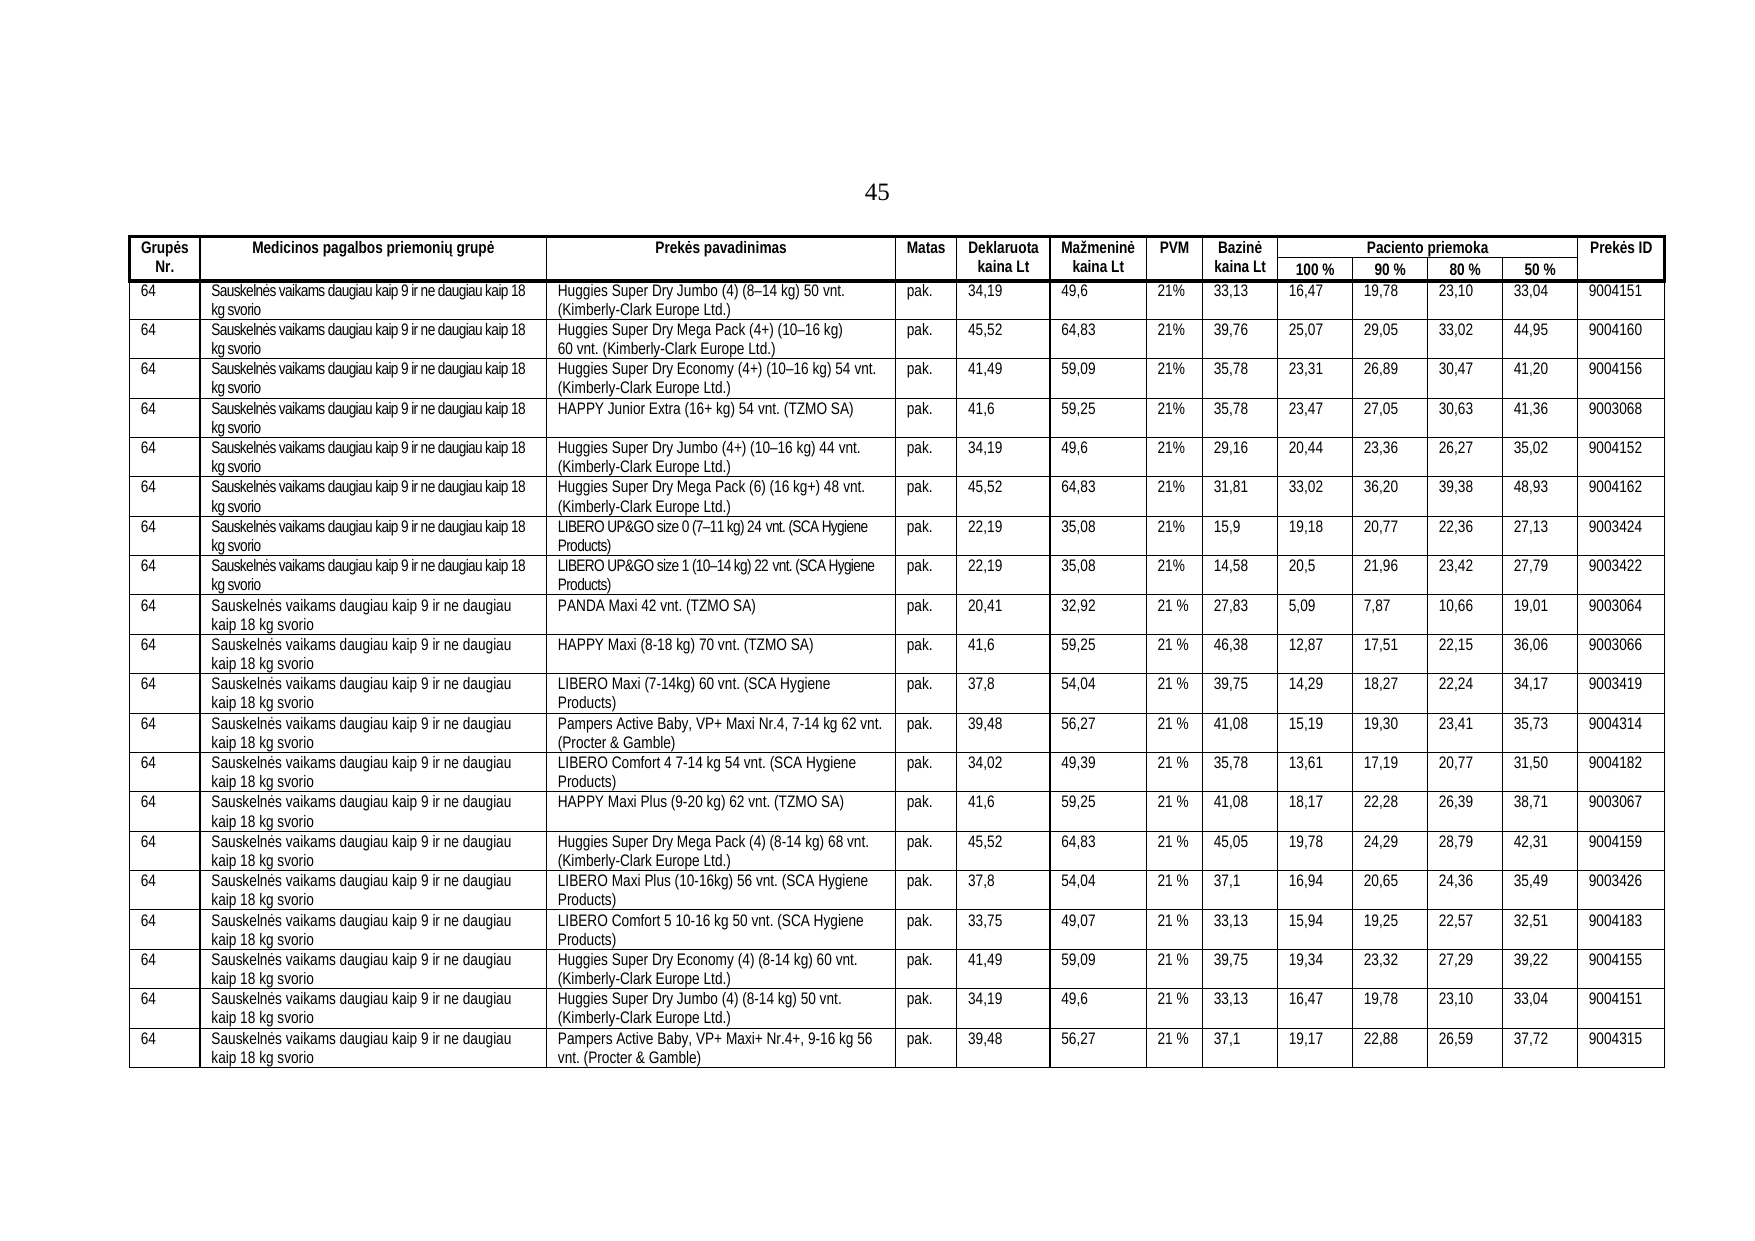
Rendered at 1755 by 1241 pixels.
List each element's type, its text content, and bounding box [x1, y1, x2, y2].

table_cell 15,9 [1203, 517, 1277, 555]
table_cell 41,49 [957, 950, 1049, 988]
table_cell Sauskelnės vaikams daugiau kaip 9 ir ne daugiau kaip 18 kg svorio [201, 477, 546, 516]
table_cell 64 [130, 910, 199, 949]
table_cell 45,05 [1203, 832, 1277, 870]
table_cell Sauskelnės vaikams daugiau kaip 9 ir ne daugiau kaip 18 kg svorio [201, 871, 546, 909]
table_cell 14,58 [1203, 556, 1277, 594]
table_cell 20,65 [1353, 871, 1427, 909]
table_cell 39,48 [957, 714, 1049, 752]
table_cell 38,71 [1503, 792, 1577, 831]
table_cell 33,13 [1203, 283, 1277, 319]
table_cell 9003064 [1578, 595, 1664, 634]
table_cell 39,76 [1203, 320, 1277, 358]
table_cell 23,10 [1428, 989, 1502, 1027]
table_header PVM [1147, 238, 1202, 279]
table_cell 64 [130, 792, 199, 831]
table_cell 26,89 [1353, 359, 1427, 397]
table_cell pak. [896, 320, 956, 358]
table_cell 64 [130, 871, 199, 909]
table_cell 9004159 [1578, 832, 1664, 870]
table_cell 37,1 [1203, 871, 1277, 909]
table_cell 9003422 [1578, 556, 1664, 594]
table_cell 21% [1147, 359, 1202, 397]
table_cell 22,19 [957, 556, 1049, 594]
table_cell Huggies Super Dry Mega Pack (4+) (10–16 kg) 60 vnt. (Kimberly-Clark Europe Ltd.) [547, 320, 895, 358]
table_cell 23,41 [1428, 714, 1502, 752]
table_cell 34,19 [957, 989, 1049, 1027]
table_cell 25,07 [1278, 320, 1352, 358]
table_cell 64,83 [1051, 477, 1146, 516]
table_cell Sauskelnės vaikams daugiau kaip 9 ir ne daugiau kaip 18 kg svorio [201, 438, 546, 476]
table_cell 64 [130, 556, 199, 594]
table_cell 64,83 [1051, 320, 1146, 358]
table_cell 100 % [1278, 258, 1352, 279]
table_cell 21,96 [1353, 556, 1427, 594]
table_cell pak. [896, 674, 956, 712]
table_cell 41,08 [1203, 714, 1277, 752]
table_cell pak. [896, 910, 956, 949]
table_cell 33,13 [1203, 989, 1277, 1027]
table_cell 41,6 [957, 399, 1049, 437]
table_cell Sauskelnės vaikams daugiau kaip 9 ir ne daugiau kaip 18 kg svorio [201, 832, 546, 870]
table_cell 26,39 [1428, 792, 1502, 831]
table_cell 22,24 [1428, 674, 1502, 712]
table_cell 50 % [1503, 258, 1577, 279]
table_cell 28,79 [1428, 832, 1502, 870]
table_cell 23,32 [1353, 950, 1427, 988]
table_cell LIBERO Comfort 4 7-14 kg 54 vnt. (SCA Hygiene Products) [547, 753, 895, 791]
table_cell 21 % [1147, 792, 1202, 831]
table_cell 49,39 [1051, 753, 1146, 791]
table_cell 9004315 [1578, 1029, 1664, 1067]
table_cell 22,15 [1428, 635, 1502, 673]
table_cell 36,20 [1353, 477, 1427, 516]
table_cell 9003067 [1578, 792, 1664, 831]
table_cell 21 % [1147, 635, 1202, 673]
table_cell pak. [896, 832, 956, 870]
table_cell 20,77 [1353, 517, 1427, 555]
table_cell 9004160 [1578, 320, 1664, 358]
table_cell 18,17 [1278, 792, 1352, 831]
table_cell 35,02 [1503, 438, 1577, 476]
table_cell 42,31 [1503, 832, 1577, 870]
table_cell 64 [130, 674, 199, 712]
table_cell 23,42 [1428, 556, 1502, 594]
table_header Medicinos pagalbos priemonių grupė [201, 238, 546, 279]
table_cell 23,10 [1428, 283, 1502, 319]
table_cell 12,87 [1278, 635, 1352, 673]
table_cell 17,19 [1353, 753, 1427, 791]
table_cell 18,27 [1353, 674, 1427, 712]
table_cell 21% [1147, 399, 1202, 437]
table_cell 19,18 [1278, 517, 1352, 555]
table_cell 37,8 [957, 674, 1049, 712]
table_header Grupės Nr. [131, 238, 199, 279]
table_cell 41,6 [957, 635, 1049, 673]
table_cell 19,78 [1353, 989, 1427, 1027]
table_cell 35,78 [1203, 399, 1277, 437]
table_cell 31,81 [1203, 477, 1277, 516]
table_cell pak. [896, 517, 956, 555]
table_cell 29,16 [1203, 438, 1277, 476]
table_cell 64 [130, 753, 199, 791]
table_cell 49,6 [1051, 989, 1146, 1027]
table_cell 35,73 [1503, 714, 1577, 752]
table_cell pak. [896, 595, 956, 634]
table_cell pak. [896, 438, 956, 476]
table_cell Huggies Super Dry Jumbo (4) (8-14 kg) 50 vnt. (Kimberly-Clark Europe Ltd.) [547, 989, 895, 1027]
table_cell 29,05 [1353, 320, 1427, 358]
table_cell 35,78 [1203, 753, 1277, 791]
table_cell pak. [896, 556, 956, 594]
table_cell 33,02 [1428, 320, 1502, 358]
table_cell LIBERO Maxi Plus (10-16kg) 56 vnt. (SCA Hygiene Products) [547, 871, 895, 909]
table_cell 64 [130, 283, 199, 319]
table_cell 39,75 [1203, 950, 1277, 988]
table_cell PANDA Maxi 42 vnt. (TZMO SA) [547, 595, 895, 634]
table_cell 30,63 [1428, 399, 1502, 437]
table_cell Sauskelnės vaikams daugiau kaip 9 ir ne daugiau kaip 18 kg svorio [201, 714, 546, 752]
table_cell 19,78 [1353, 283, 1427, 319]
table_cell LIBERO Comfort 5 10-16 kg 50 vnt. (SCA Hygiene Products) [547, 910, 895, 949]
table_cell 33,75 [957, 910, 1049, 949]
table_cell 59,09 [1051, 359, 1146, 397]
table_cell 9004314 [1578, 714, 1664, 752]
table_cell 9004183 [1578, 910, 1664, 949]
table_cell 16,47 [1278, 989, 1352, 1027]
table_cell 9004155 [1578, 950, 1664, 988]
table_cell Huggies Super Dry Jumbo (4) (8–14 kg) 50 vnt. (Kimberly-Clark Europe Ltd.) [547, 283, 895, 319]
table_cell 21 % [1147, 989, 1202, 1027]
table_cell 21 % [1147, 950, 1202, 988]
table_cell 20,77 [1428, 753, 1502, 791]
table_cell pak. [896, 950, 956, 988]
table_cell 21 % [1147, 714, 1202, 752]
table_cell 22,88 [1353, 1029, 1427, 1067]
table_cell 64 [130, 950, 199, 988]
table_cell HAPPY Maxi Plus (9-20 kg) 62 vnt. (TZMO SA) [547, 792, 895, 831]
table_cell 23,31 [1278, 359, 1352, 397]
table_cell 19,01 [1503, 595, 1577, 634]
table_cell 32,92 [1051, 595, 1146, 634]
table_cell Sauskelnės vaikams daugiau kaip 9 ir ne daugiau kaip 18 kg svorio [201, 989, 546, 1027]
table_cell 21% [1147, 438, 1202, 476]
table_cell 44,95 [1503, 320, 1577, 358]
table_cell 27,05 [1353, 399, 1427, 437]
table_cell 37,1 [1203, 1029, 1277, 1067]
table_cell 39,75 [1203, 674, 1277, 712]
table_cell 48,93 [1503, 477, 1577, 516]
table_cell 9004152 [1578, 438, 1664, 476]
table_cell 41,36 [1503, 399, 1577, 437]
table_cell 23,47 [1278, 399, 1352, 437]
table_cell HAPPY Junior Extra (16+ kg) 54 vnt. (TZMO SA) [547, 399, 895, 437]
table_cell pak. [896, 1029, 956, 1067]
table_cell 21 % [1147, 832, 1202, 870]
table_cell pak. [896, 635, 956, 673]
table_cell pak. [896, 359, 956, 397]
table_cell 64,83 [1051, 832, 1146, 870]
table_cell 19,78 [1278, 832, 1352, 870]
table_cell 9003426 [1578, 871, 1664, 909]
table_cell 21% [1147, 477, 1202, 516]
table_cell LIBERO UP&GO size 0 (7–11 kg) 24 vnt. (SCA Hygiene Products) [547, 517, 895, 555]
table_cell Pampers Active Baby, VP+ Maxi+ Nr.4+, 9-16 kg 56 vnt. (Procter & Gamble) [547, 1029, 895, 1067]
table_cell 19,34 [1278, 950, 1352, 988]
table_cell 64 [130, 595, 199, 634]
table_cell 49,6 [1051, 283, 1146, 319]
table_cell 24,29 [1353, 832, 1427, 870]
table_cell 30,47 [1428, 359, 1502, 397]
table_cell 19,17 [1278, 1029, 1352, 1067]
table_cell Sauskelnės vaikams daugiau kaip 9 ir ne daugiau kaip 18 kg svorio [201, 1029, 546, 1067]
table_cell 80 % [1428, 258, 1502, 279]
table_cell 34,19 [957, 283, 1049, 319]
table_cell Huggies Super Dry Economy (4) (8-14 kg) 60 vnt. (Kimberly-Clark Europe Ltd.) [547, 950, 895, 988]
table_cell 19,30 [1353, 714, 1427, 752]
table_cell Sauskelnės vaikams daugiau kaip 9 ir ne daugiau kaip 18 kg svorio [201, 517, 546, 555]
table_cell 9003419 [1578, 674, 1664, 712]
table_cell Huggies Super Dry Economy (4+) (10–16 kg) 54 vnt. (Kimberly-Clark Europe Ltd.) [547, 359, 895, 397]
table_cell 64 [130, 1029, 199, 1067]
table_cell 7,87 [1353, 595, 1427, 634]
table_cell 64 [130, 399, 199, 437]
table_cell 19,25 [1353, 910, 1427, 949]
table_cell 22,28 [1353, 792, 1427, 831]
table_cell 39,38 [1428, 477, 1502, 516]
table_cell Sauskelnės vaikams daugiau kaip 9 ir ne daugiau kaip 18 kg svorio [201, 950, 546, 988]
table_header Deklaruota kaina Lt [957, 238, 1049, 279]
table_cell Sauskelnės vaikams daugiau kaip 9 ir ne daugiau kaip 18 kg svorio [201, 556, 546, 594]
table_cell 37,8 [957, 871, 1049, 909]
table_cell LIBERO Maxi (7-14kg) 60 vnt. (SCA Hygiene Products) [547, 674, 895, 712]
table_cell 54,04 [1051, 674, 1146, 712]
table_cell 21 % [1147, 674, 1202, 712]
table_cell 64 [130, 635, 199, 673]
table_cell 64 [130, 832, 199, 870]
table_cell 21% [1147, 320, 1202, 358]
table_cell 9004151 [1578, 989, 1664, 1027]
table_cell 15,19 [1278, 714, 1352, 752]
table_cell 15,94 [1278, 910, 1352, 949]
table_cell 64 [130, 477, 199, 516]
table_cell 45,52 [957, 477, 1049, 516]
table_cell 34,02 [957, 753, 1049, 791]
table_cell 9004162 [1578, 477, 1664, 516]
table_cell 21 % [1147, 595, 1202, 634]
table_cell pak. [896, 792, 956, 831]
table_cell Sauskelnės vaikams daugiau kaip 9 ir ne daugiau kaip 18 kg svorio [201, 674, 546, 712]
table_cell Sauskelnės vaikams daugiau kaip 9 ir ne daugiau kaip 18 kg svorio [201, 320, 546, 358]
table_cell 56,27 [1051, 714, 1146, 752]
table_cell Sauskelnės vaikams daugiau kaip 9 ir ne daugiau kaip 18 kg svorio [201, 635, 546, 673]
table_cell 17,51 [1353, 635, 1427, 673]
table_cell 41,08 [1203, 792, 1277, 831]
table_cell pak. [896, 989, 956, 1027]
table_cell 36,06 [1503, 635, 1577, 673]
table_cell Huggies Super Dry Mega Pack (4) (8-14 kg) 68 vnt. (Kimberly-Clark Europe Ltd.) [547, 832, 895, 870]
table_cell Sauskelnės vaikams daugiau kaip 9 ir ne daugiau kaip 18 kg svorio [201, 359, 546, 397]
table_cell 41,20 [1503, 359, 1577, 397]
table_cell 21 % [1147, 753, 1202, 791]
table_cell Sauskelnės vaikams daugiau kaip 9 ir ne daugiau kaip 18 kg svorio [201, 753, 546, 791]
table_cell 21% [1147, 517, 1202, 555]
table_header Prekės pavadinimas [547, 238, 895, 279]
table_header Prekės ID [1578, 238, 1663, 279]
table_cell Huggies Super Dry Mega Pack (6) (16 kg+) 48 vnt. (Kimberly-Clark Europe Ltd.) [547, 477, 895, 516]
table_cell 9003068 [1578, 399, 1664, 437]
table_cell Pampers Active Baby, VP+ Maxi Nr.4, 7-14 kg 62 vnt. (Procter & Gamble) [547, 714, 895, 752]
table_cell 27,29 [1428, 950, 1502, 988]
table_cell 64 [130, 320, 199, 358]
table_cell 35,08 [1051, 517, 1146, 555]
table_cell 35,08 [1051, 556, 1146, 594]
table_cell pak. [896, 283, 956, 319]
table_cell 49,6 [1051, 438, 1146, 476]
table_cell pak. [896, 399, 956, 437]
table_cell 59,25 [1051, 792, 1146, 831]
table_cell 22,36 [1428, 517, 1502, 555]
table_cell 9004182 [1578, 753, 1664, 791]
table_cell pak. [896, 714, 956, 752]
table_cell 39,48 [957, 1029, 1049, 1067]
table_cell 13,61 [1278, 753, 1352, 791]
table_cell LIBERO UP&GO size 1 (10–14 kg) 22 vnt. (SCA Hygiene Products) [547, 556, 895, 594]
table_cell 41,6 [957, 792, 1049, 831]
table_cell 22,57 [1428, 910, 1502, 949]
table_header Mažmeninė kaina Lt [1051, 238, 1146, 279]
table_cell 21% [1147, 556, 1202, 594]
table_cell 20,5 [1278, 556, 1352, 594]
table_cell 24,36 [1428, 871, 1502, 909]
table_cell 21 % [1147, 910, 1202, 949]
table_cell 59,09 [1051, 950, 1146, 988]
table_cell 32,51 [1503, 910, 1577, 949]
table_header Matas [896, 238, 956, 279]
table_cell 9003424 [1578, 517, 1664, 555]
table_cell 23,36 [1353, 438, 1427, 476]
table_cell 20,44 [1278, 438, 1352, 476]
table_cell 26,27 [1428, 438, 1502, 476]
table_cell 34,19 [957, 438, 1049, 476]
table_cell 16,47 [1278, 283, 1352, 319]
table_header Bazinė kaina Lt [1203, 238, 1277, 279]
table_cell 56,27 [1051, 1029, 1146, 1067]
table_cell 26,59 [1428, 1029, 1502, 1067]
table_cell 9004151 [1578, 283, 1664, 319]
table_cell pak. [896, 477, 956, 516]
table_cell 37,72 [1503, 1029, 1577, 1067]
table_cell 33,04 [1503, 989, 1577, 1027]
table_cell Sauskelnės vaikams daugiau kaip 9 ir ne daugiau kaip 18 kg svorio [201, 399, 546, 437]
table_cell 21 % [1147, 1029, 1202, 1067]
table_cell 22,19 [957, 517, 1049, 555]
table_cell 90 % [1353, 258, 1427, 279]
table_cell 21% [1147, 283, 1202, 319]
table_cell 35,49 [1503, 871, 1577, 909]
table_cell 5,09 [1278, 595, 1352, 634]
table_cell 34,17 [1503, 674, 1577, 712]
table_cell HAPPY Maxi (8-18 kg) 70 vnt. (TZMO SA) [547, 635, 895, 673]
table_cell Sauskelnės vaikams daugiau kaip 9 ir ne daugiau kaip 18 kg svorio [201, 910, 546, 949]
table_cell pak. [896, 871, 956, 909]
table_cell 45,52 [957, 832, 1049, 870]
table_cell 16,94 [1278, 871, 1352, 909]
table_cell 64 [130, 989, 199, 1027]
table_cell 31,50 [1503, 753, 1577, 791]
table_cell 33,02 [1278, 477, 1352, 516]
table_cell 20,41 [957, 595, 1049, 634]
table_cell Huggies Super Dry Jumbo (4+) (10–16 kg) 44 vnt. (Kimberly-Clark Europe Ltd.) [547, 438, 895, 476]
table_cell 64 [130, 517, 199, 555]
table_cell 54,04 [1051, 871, 1146, 909]
table_cell 49,07 [1051, 910, 1146, 949]
table_cell 14,29 [1278, 674, 1352, 712]
table_cell 41,49 [957, 359, 1049, 397]
table_cell 33,13 [1203, 910, 1277, 949]
table_cell 59,25 [1051, 399, 1146, 437]
table_cell 27,79 [1503, 556, 1577, 594]
table_cell 21 % [1147, 871, 1202, 909]
table_cell 27,83 [1203, 595, 1277, 634]
table_cell 33,04 [1503, 283, 1577, 319]
table_cell Sauskelnės vaikams daugiau kaip 9 ir ne daugiau kaip 18 kg svorio [201, 595, 546, 634]
table_cell 46,38 [1203, 635, 1277, 673]
table_cell 9004156 [1578, 359, 1664, 397]
table_cell 27,13 [1503, 517, 1577, 555]
table_cell 64 [130, 714, 199, 752]
table_cell 10,66 [1428, 595, 1502, 634]
table_cell 59,25 [1051, 635, 1146, 673]
table_cell 45,52 [957, 320, 1049, 358]
table_header Paciento priemoka [1278, 238, 1577, 257]
table_cell pak. [896, 753, 956, 791]
table_cell 64 [130, 359, 199, 397]
table_cell 39,22 [1503, 950, 1577, 988]
table_cell 35,78 [1203, 359, 1277, 397]
table_cell 64 [130, 438, 199, 476]
table_cell 9003066 [1578, 635, 1664, 673]
table_cell Sauskelnės vaikams daugiau kaip 9 ir ne daugiau kaip 18 kg svorio [201, 283, 546, 319]
table_cell Sauskelnės vaikams daugiau kaip 9 ir ne daugiau kaip 18 kg svorio [201, 792, 546, 831]
